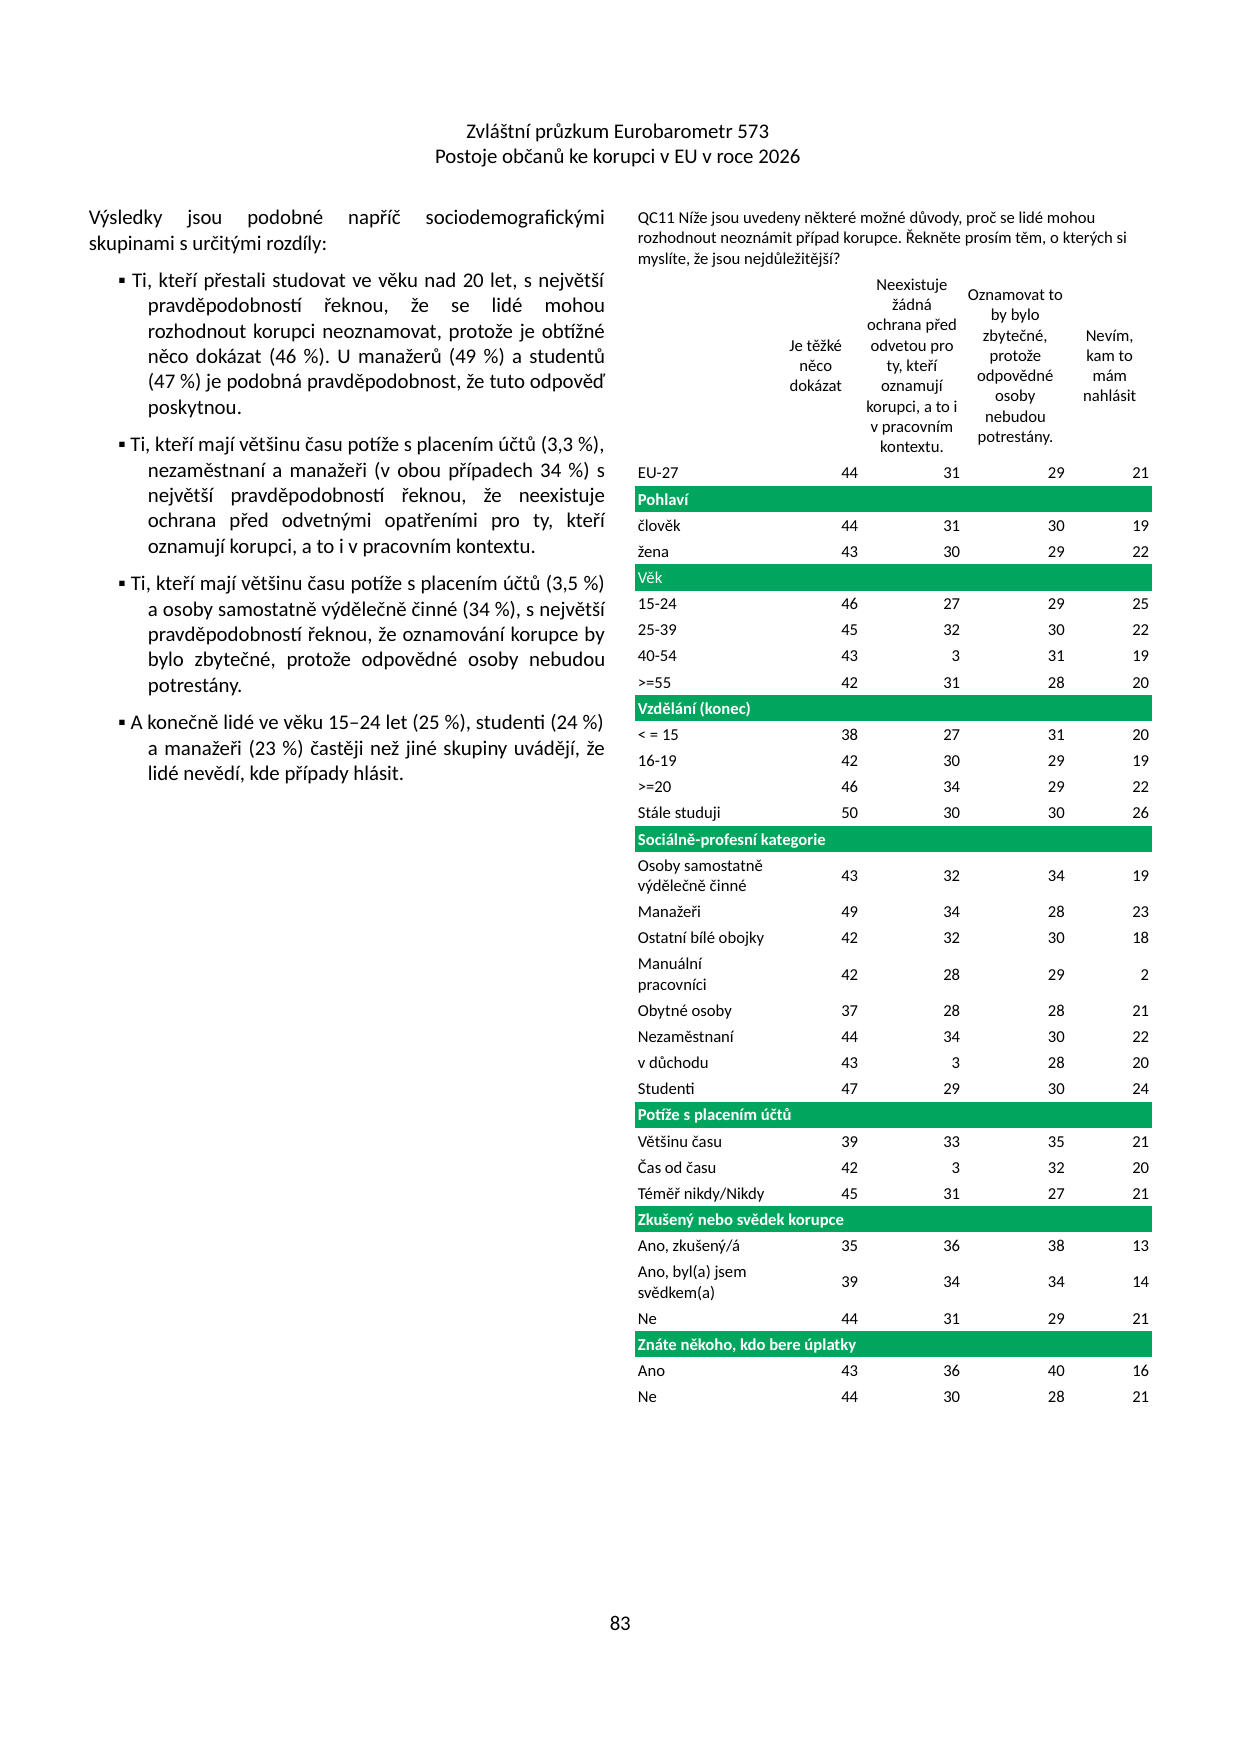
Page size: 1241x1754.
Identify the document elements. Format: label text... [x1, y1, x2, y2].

table_cell 29 [963, 774, 1067, 800]
table_cell 26 [1068, 800, 1152, 826]
table_cell 30 [963, 1023, 1067, 1049]
table_cell 28 [861, 997, 963, 1023]
table_cell 27 [861, 721, 963, 747]
table_cell 38 [770, 721, 861, 747]
table_cell 45 [770, 1180, 861, 1206]
table_cell 30 [861, 1384, 963, 1410]
table_cell >=55 [635, 669, 770, 695]
table_cell 22 [1068, 1023, 1152, 1049]
table_cell Osoby samostatně výdělečně činné [635, 852, 770, 898]
table_cell 14 [1068, 1259, 1152, 1305]
table_cell 49 [770, 899, 861, 924]
table_cell Ne [635, 1384, 770, 1410]
table_cell 36 [861, 1233, 963, 1259]
table_cell 29 [963, 748, 1067, 773]
table_cell 27 [963, 1180, 1067, 1206]
table_cell žena [635, 538, 770, 564]
table_cell 20 [1068, 1050, 1152, 1076]
table_cell Ano [635, 1358, 770, 1383]
table_cell 43 [770, 1050, 861, 1076]
table_cell 29 [963, 951, 1067, 997]
table_cell 43 [770, 1358, 861, 1383]
table_cell 31 [963, 643, 1067, 669]
table_cell člověk [635, 512, 770, 538]
table_cell 44 [770, 1384, 861, 1410]
table_cell Ne [635, 1305, 770, 1331]
table_cell 24 [1068, 1076, 1152, 1102]
table_cell 34 [963, 852, 1067, 898]
table_cell 30 [963, 1076, 1067, 1102]
table_cell Ano, zkušený/á [635, 1233, 770, 1259]
table_cell [635, 271, 770, 460]
table_cell 31 [861, 1180, 963, 1206]
table_cell 35 [963, 1128, 1067, 1154]
table_cell 50 [770, 800, 861, 826]
table_cell >=20 [635, 774, 770, 800]
table_cell 29 [963, 1305, 1067, 1331]
table_cell 30 [861, 800, 963, 826]
table_cell 13 [1068, 1233, 1152, 1259]
table_cell 21 [1068, 1128, 1152, 1154]
table_cell 30 [963, 800, 1067, 826]
table_cell < = 15 [635, 721, 770, 747]
table_cell 43 [770, 538, 861, 564]
table_cell 29 [963, 460, 1067, 486]
table_cell 42 [770, 669, 861, 695]
table_cell 3 [861, 1050, 963, 1076]
table_cell Téměř nikdy/Nikdy [635, 1180, 770, 1206]
table_cell Pohlaví [635, 486, 1152, 512]
table_cell 44 [770, 1305, 861, 1331]
table_cell 31 [963, 721, 1067, 747]
table_cell Věk [635, 564, 1152, 591]
table_cell Manuální pracovníci [635, 951, 770, 997]
table_cell v důchodu [635, 1050, 770, 1076]
table_cell 34 [963, 1259, 1067, 1305]
table_cell 32 [861, 852, 963, 898]
table_cell 42 [770, 1154, 861, 1180]
table_cell 30 [963, 512, 1067, 538]
table_cell 32 [861, 617, 963, 643]
table_cell 44 [770, 460, 861, 486]
table_cell 46 [770, 774, 861, 800]
table_cell Potíže s placením účtů [635, 1102, 1152, 1128]
table_cell 34 [861, 899, 963, 924]
table_cell 28 [963, 669, 1067, 695]
table_cell 19 [1068, 748, 1152, 773]
table_cell 3 [861, 643, 963, 669]
table_cell Znáte někoho, kdo bere úplatky [635, 1331, 1152, 1357]
table_cell Ostatní bílé obojky [635, 925, 770, 951]
table_cell 22 [1068, 617, 1152, 643]
table_cell Studenti [635, 1076, 770, 1102]
text ▪ Ti, kteří mají většinu času potíže s placením účtů (3,3 %), nezaměstnaní a manažeři (v obou případech 34 %) s největší pravděpodobností řeknou, že neexistuje ochrana před odvetnými opatřeními pro ty, kteří oznamují korupci, a to i v pracovním kontextu. [118, 431, 605, 558]
table_cell 44 [770, 1023, 861, 1049]
table_cell 28 [963, 997, 1067, 1023]
table_cell 43 [770, 643, 861, 669]
table_cell 20 [1068, 721, 1152, 747]
table_cell 19 [1068, 852, 1152, 898]
table_cell Vzdělání (konec) [635, 695, 1152, 721]
table_cell 35 [770, 1233, 861, 1259]
table_cell 34 [861, 1023, 963, 1049]
table_cell 39 [770, 1128, 861, 1154]
table_cell 30 [963, 925, 1067, 951]
table_cell 2 [1068, 951, 1152, 997]
table_cell 30 [963, 617, 1067, 643]
table_cell 3 [861, 1154, 963, 1180]
table_cell 36 [861, 1358, 963, 1383]
table_cell Většinu času [635, 1128, 770, 1154]
table_cell 28 [963, 1050, 1067, 1076]
table_cell 42 [770, 925, 861, 951]
table_cell 38 [963, 1233, 1067, 1259]
table_cell 29 [963, 591, 1067, 617]
table_cell 34 [861, 774, 963, 800]
table_cell Obytné osoby [635, 997, 770, 1023]
table_cell 47 [770, 1076, 861, 1102]
table_cell 31 [861, 1305, 963, 1331]
table_cell Sociálně-profesní kategorie [635, 826, 1152, 852]
text Výsledky jsou podobné napříč sociodemografickými skupinami s určitými rozdíly: [88, 204, 605, 255]
table_cell 31 [861, 512, 963, 538]
table_cell 44 [770, 512, 861, 538]
table_cell 28 [963, 1384, 1067, 1410]
table_cell 37 [770, 997, 861, 1023]
table_cell 28 [963, 899, 1067, 924]
table_cell Ano, byl(a) jsem svědkem(a) [635, 1259, 770, 1305]
table_cell 30 [861, 748, 963, 773]
table_cell 25-39 [635, 617, 770, 643]
table_cell Oznamovat to by bylo zbytečné, protože odpovědné osoby nebudou potrestány. [963, 271, 1067, 460]
table_cell 34 [861, 1259, 963, 1305]
table_cell 40 [963, 1358, 1067, 1383]
table_cell 20 [1068, 669, 1152, 695]
table_cell 21 [1068, 460, 1152, 486]
table_cell 39 [770, 1259, 861, 1305]
table_cell 40-54 [635, 643, 770, 669]
table_cell 33 [861, 1128, 963, 1154]
table_cell 18 [1068, 925, 1152, 951]
table_cell 29 [963, 538, 1067, 564]
table_cell 21 [1068, 1180, 1152, 1206]
table_cell 42 [770, 951, 861, 997]
table_cell 23 [1068, 899, 1152, 924]
table_cell 25 [1068, 591, 1152, 617]
table_cell 16 [1068, 1358, 1152, 1383]
table_cell 32 [861, 925, 963, 951]
table_cell 31 [861, 460, 963, 486]
table_cell 22 [1068, 774, 1152, 800]
table_cell 22 [1068, 538, 1152, 564]
table_cell Nevím, kam to mám nahlásit [1068, 271, 1152, 460]
table_cell Nezaměstnaní [635, 1023, 770, 1049]
table_cell 29 [861, 1076, 963, 1102]
table_cell 19 [1068, 512, 1152, 538]
table_cell 43 [770, 852, 861, 898]
text ▪ Ti, kteří přestali studovat ve věku nad 20 let, s největší pravděpodobností řeknou, že se lidé mohou rozhodnout korupci neoznamovat, protože je obtížné něco dokázat (46 %). U manažerů (49 %) a studentů (47 %) je podobná pravděpodobnost, že tuto odpověď poskytnou. [118, 267, 605, 419]
table_cell 45 [770, 617, 861, 643]
table_cell 15-24 [635, 591, 770, 617]
table_cell Stále studuji [635, 800, 770, 826]
table_cell Manažeři [635, 899, 770, 924]
text ▪ Ti, kteří mají většinu času potíže s placením účtů (3,5 %) a osoby samostatně výdělečně činné (34 %), s největší pravděpodobností řeknou, že oznamování korupce by bylo zbytečné, protože odpovědné osoby nebudou potrestány. [118, 570, 605, 697]
table_cell Neexistuje žádná ochrana před odvetou pro ty, kteří oznamují korupci, a to i v pracovním kontextu. [861, 271, 963, 460]
table_cell Je těžké něco dokázat [770, 271, 861, 460]
table_cell EU-27 [635, 460, 770, 486]
table_cell 46 [770, 591, 861, 617]
table_cell 42 [770, 748, 861, 773]
table_cell 20 [1068, 1154, 1152, 1180]
table_cell 30 [861, 538, 963, 564]
table_cell 21 [1068, 1384, 1152, 1410]
table_cell 19 [1068, 643, 1152, 669]
table_header QC11 Níže jsou uvedeny některé možné důvody, proč se lidé mohou rozhodnout neoznámit případ korupce. Řekněte prosím těm, o kterých si myslíte, že jsou nejdůležitější? [635, 204, 1152, 271]
table_cell 21 [1068, 1305, 1152, 1331]
table_cell 21 [1068, 997, 1152, 1023]
text ▪ A konečně lidé ve věku 15–24 let (25 %), studenti (24 %) a manažeři (23 %) častěji než jiné skupiny uvádějí, že lidé nevědí, kde případy hlásit. [118, 709, 605, 786]
table_cell 16-19 [635, 748, 770, 773]
table_cell 32 [963, 1154, 1067, 1180]
table_cell 27 [861, 591, 963, 617]
table_cell 31 [861, 669, 963, 695]
table_cell Zkušený nebo svědek korupce [635, 1206, 1152, 1232]
table_cell Čas od času [635, 1154, 770, 1180]
table_cell 28 [861, 951, 963, 997]
